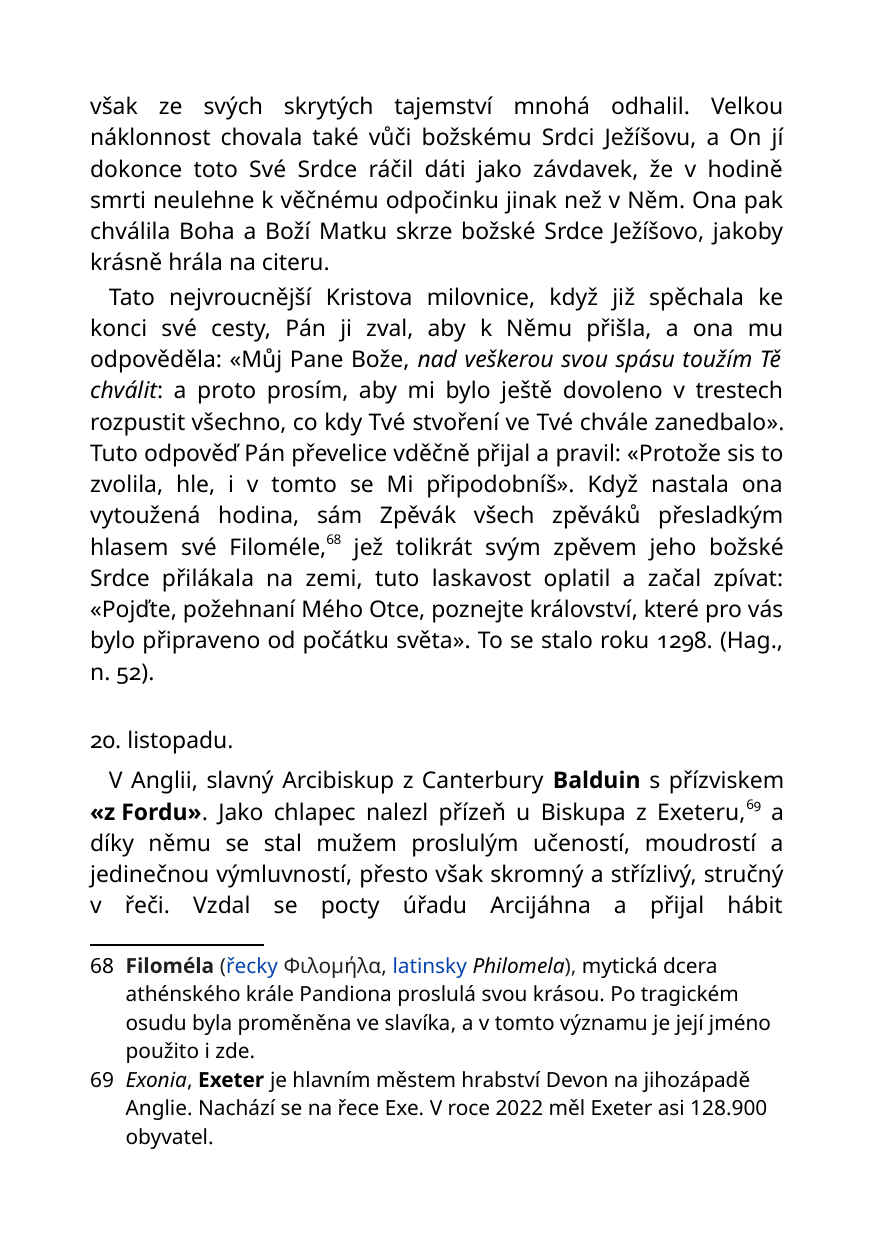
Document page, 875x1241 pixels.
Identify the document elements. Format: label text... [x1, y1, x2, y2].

text Tato nejvroucnější Kristova milovnice, když již spěchala ke konci své cesty, Pán ji zval, aby k Němu přišla, a ona mu odpověděla: «Můj Pane Bože, nad veškerou svou spásu toužím Tě chválit: a proto prosím, aby mi bylo ještě dovoleno v trestech rozpustit všechno, co kdy Tvé stvoření ve Tvé chvále zanedbalo». Tuto odpověď Pán převelice vděčně přijal a pravil: «Protože sis to zvolila, hle, i v tomto se Mi připodobníš». Když nastala ona vytoužená hodina, sám Zpěvák všech zpěváků přesladkým hlasem své Filoméle, jež tolikrát svým zpěvem jeho božské Srdce přilákala na zemi, tuto laskavost oplatil a začal zpívat: «Pojďte, požehnaní Mého Otce, poznejte království, které pro vás bylo připraveno od počátku světa». To se stalo roku 1298. (Hag., n. 52). [90, 281, 784, 687]
text Filoméla (řecky Φιλομήλα, latinsky Philomela), mytická dcera athénského krále Pandiona proslulá svou krásou. Po tragickém osudu byla proměněna ve slavíka, a v tomto významu je její jméno použito i zde. [90, 951, 784, 1065]
text však ze svých skrytých tajemství mnohá odhalil. Velkou náklonnost chovala také vůči božskému Srdci Ježíšovu, a On jí dokonce toto Své Srdce ráčil dáti jako závdavek, že v hodině smrti neulehne k věčnému odpočinku jinak než v Něm. Ona pak chválila Boha a Boží Matku skrze božské Srdce Ježíšovo, jakoby krásně hrála na citeru. [90, 90, 784, 277]
text 20. listopadu. [90, 724, 784, 755]
text V Anglii, slavný Arcibiskup z Canterbury Balduin s přízviskem «z Fordu». Jako chlapec nalezl přízeň u Biskupa z Exeteru, a díky němu se stal mužem proslulým učeností, moudrostí a jedinečnou výmluvností, přesto však skromný a střízlivý, stručný v řeči. Vzdal se pocty úřadu Arcijáhna a přijal hábit [90, 764, 784, 921]
text Exonia, Exeter je hlavním městem hrabství Devon na jihozápadě Anglie. Nachází se na řece Exe. V roce 2022 měl Exeter asi 128.900 obyvatel. [90, 1065, 784, 1150]
